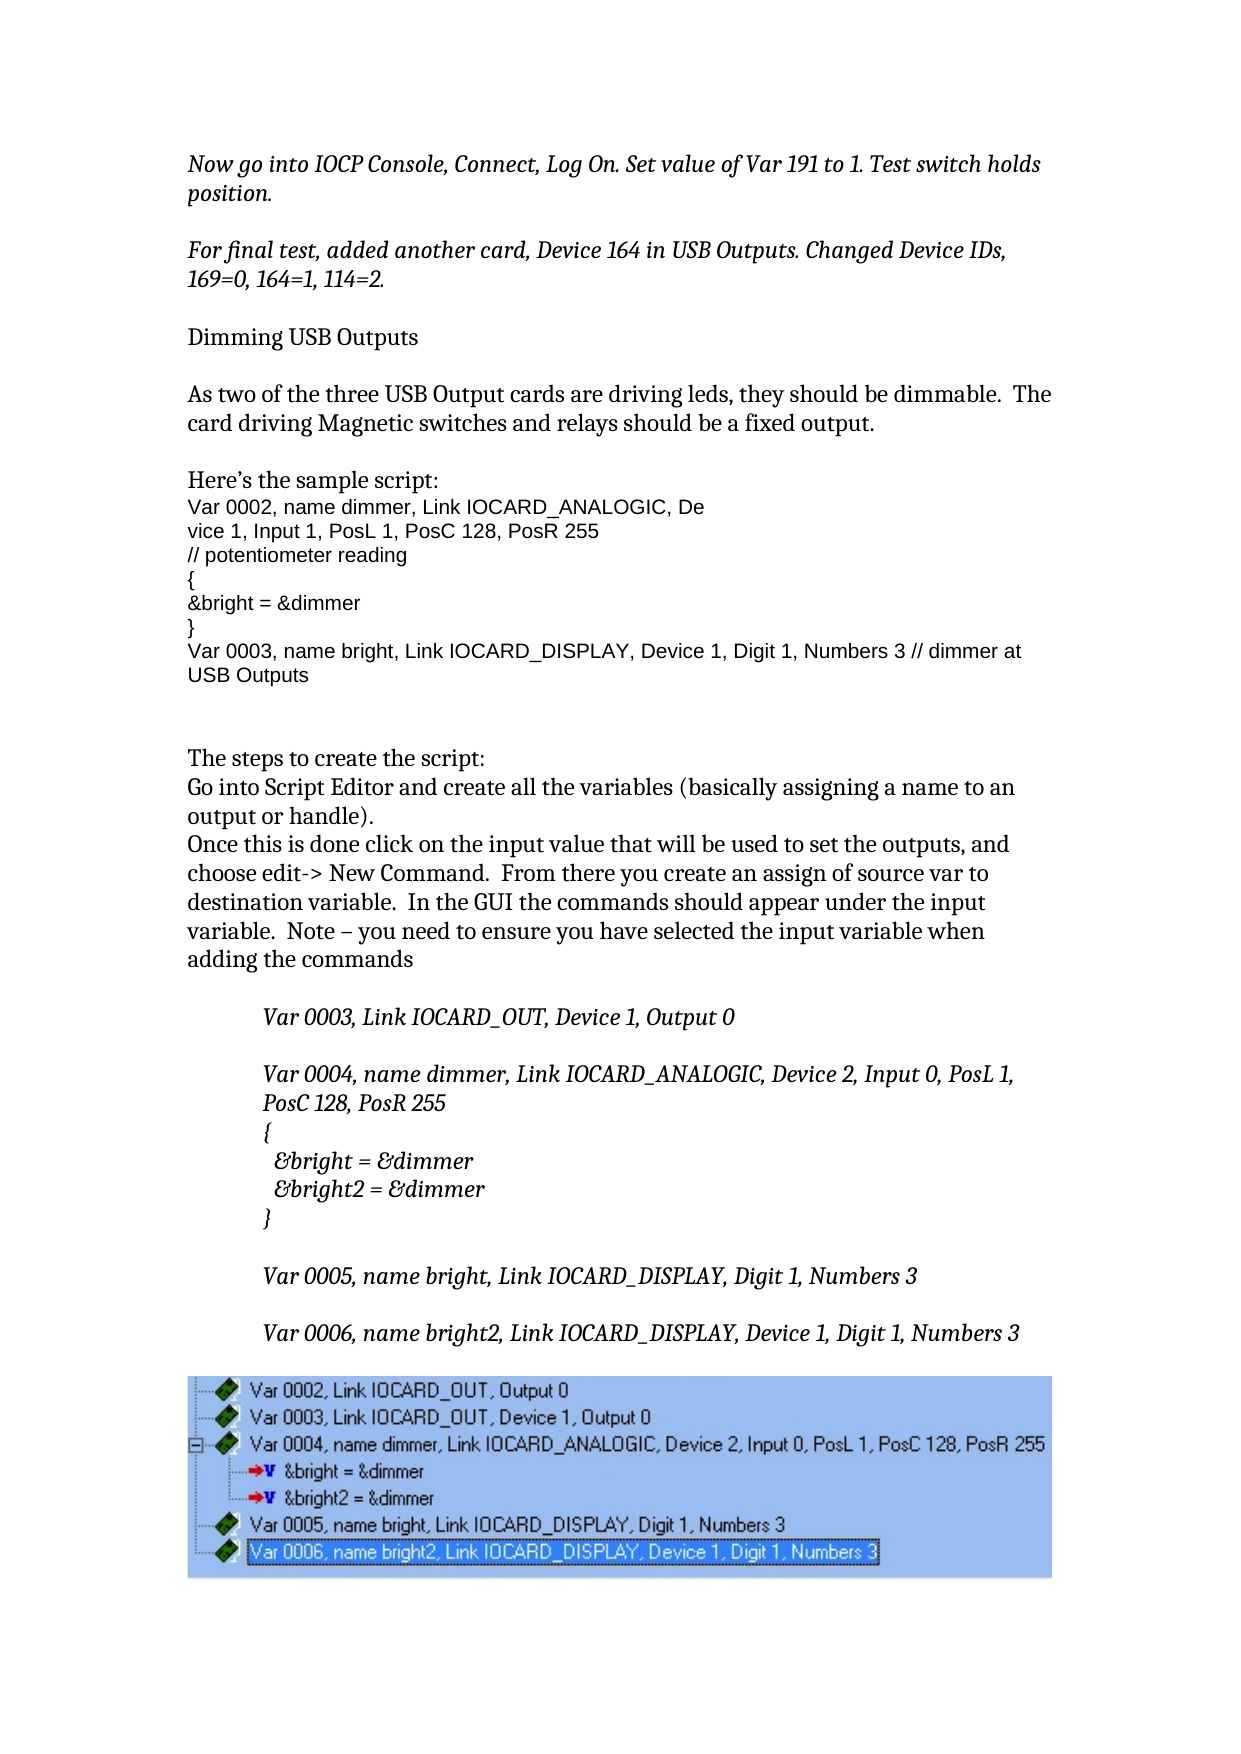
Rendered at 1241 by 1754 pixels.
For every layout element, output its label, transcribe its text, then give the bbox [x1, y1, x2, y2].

text Go into Script Editor and create all the variables (basically assigning a name to an output or handle). [187, 773, 1053, 830]
text // potentiometer reading [187, 543, 1053, 567]
text Once this is done click on the input value that will be used to set the outputs, and choose edit-> New Command. From there you create an assign of source var to destination variable. In the GUI the commands should appear under the input variable. Note – you need to ensure you have selected the input variable when adding the commands [187, 830, 1053, 974]
picture [187, 1376, 1053, 1581]
text Var 0002, name dimmer, Link IOCARD_ANALOGIC, De [187, 495, 1053, 519]
text vice 1, Input 1, PosL 1, PosC 128, PosR 255 [187, 519, 1053, 543]
text Dimming USB Outputs [187, 322, 1053, 351]
text Var 0003, Link IOCARD_OUT, Device 1, Output 0 Var 0004, name dimmer, Link IOCARD_ANALOGIC, Device 2, Input 0, PosL 1, PosC 128, PosR 255 { &bright = &dimmer &bright2 = &dimmer } Var 0005, name bright, Link IOCARD_DISPLAY, Digit 1, Numbers 3 Var 0006, name bright2, Link IOCARD_DISPLAY, Device 1, Digit 1, Numbers 3 [262, 1003, 1053, 1348]
text The steps to create the script: [187, 744, 1053, 773]
text For final test, added another card, Device 164 in USB Outputs. Changed Device IDs, 169=0, 164=1, 114=2. [187, 236, 1053, 294]
text As two of the three USB Output cards are driving leds, they should be dimmable. The card driving Magnetic switches and relays should be a fixed output. [187, 380, 1053, 437]
text } [187, 615, 1053, 639]
text Now go into IOCP Console, Connect, Log On. Set value of Var 191 to 1. Test switch holds position. [187, 150, 1053, 207]
text { [187, 567, 1053, 591]
text Here’s the sample script: [187, 466, 1053, 495]
text Var 0003, name bright, Link IOCARD_DISPLAY, Device 1, Digit 1, Numbers 3 // dimmer at USB Outputs [187, 639, 1053, 687]
text &bright = &dimmer [187, 591, 1053, 615]
